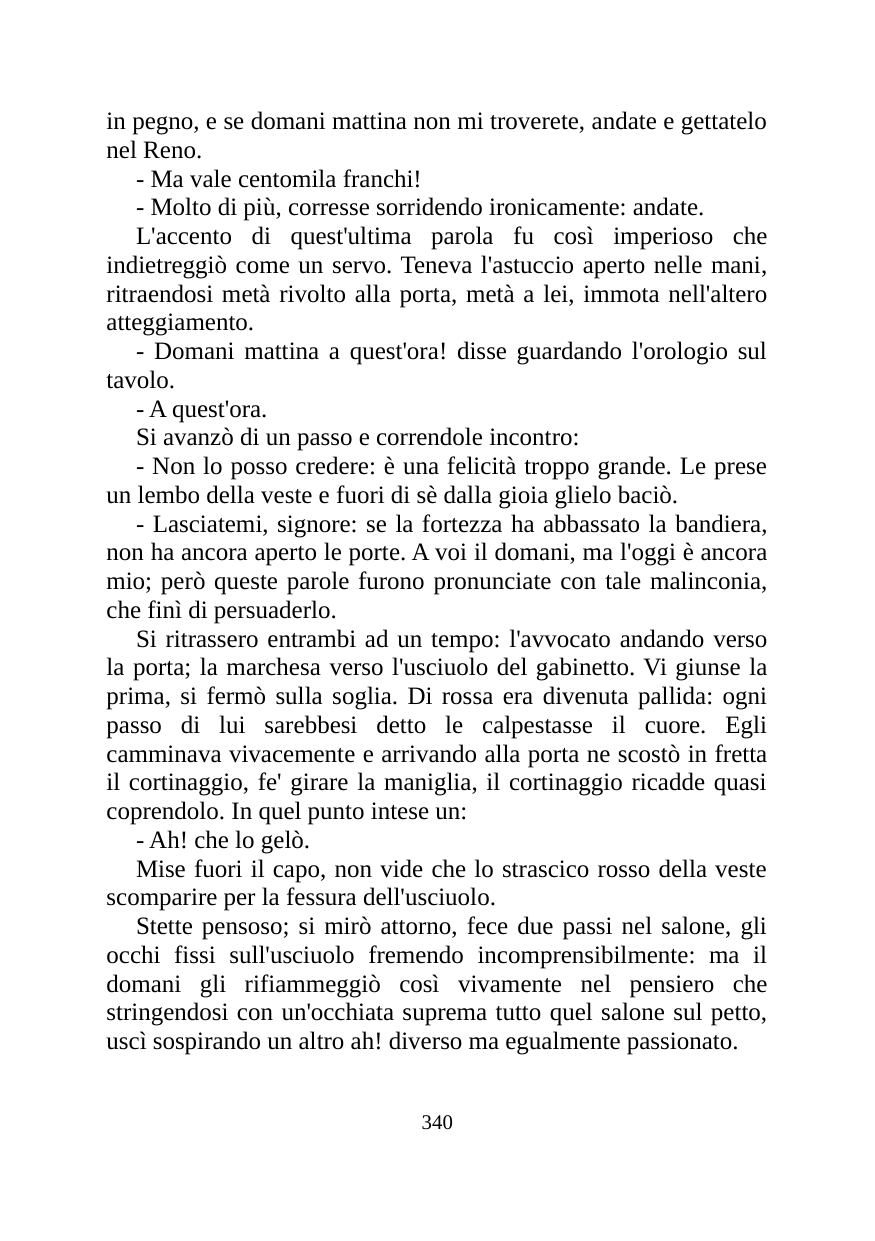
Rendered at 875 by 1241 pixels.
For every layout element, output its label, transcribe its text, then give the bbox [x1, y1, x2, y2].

text - A quest'ora. [106, 394, 768, 422]
text Mise fuori il capo, non vide che lo strascico rosso della veste scomparire per la fessura dell'usciuolo. [106, 854, 768, 911]
text - Non lo posso credere: è una felicità troppo grande. Le prese un lembo della veste e fuori di sè dalla gioia glielo baciò. [106, 451, 768, 509]
text Stette pensoso; si mirò attorno, fece due passi nel salone, gli occhi fissi sull'usciuolo fremendo incomprensibilmente: ma il domani gli rifiammeggiò così vivamente nel pensiero che stringendosi con un'occhiata suprema tutto quel salone sul petto, uscì sospirando un altro ah! diverso ma egualmente passionato. [106, 911, 768, 1055]
text - Ma vale centomila franchi! [106, 164, 768, 192]
text - Lasciatemi, signore: se la fortezza ha abbassato la bandiera, non ha ancora aperto le porte. A voi il domani, ma l'oggi è ancora mio; però queste parole furono pronunciate con tale malinconia, che finì di persuaderlo. [106, 509, 768, 624]
text in pegno, e se domani mattina non mi troverete, andate e gettatelo nel Reno. [106, 106, 768, 164]
text Si avanzò di un passo e correndole incontro: [106, 422, 768, 451]
text - Domani mattina a quest'ora! disse guardando l'orologio sul tavolo. [106, 336, 768, 394]
text Si ritrassero entrambi ad un tempo: l'avvocato andando verso la porta; la marchesa verso l'usciuolo del gabinetto. Vi giunse la prima, si fermò sulla soglia. Di rossa era divenuta pallida: ogni passo di lui sarebbesi detto le calpestasse il cuore. Egli camminava vivacemente e arrivando alla porta ne scostò in fretta il cortinaggio, fe' girare la maniglia, il cortinaggio ricadde quasi coprendolo. In quel punto intese un: [106, 624, 768, 825]
text - Ah! che lo gelò. [106, 825, 768, 854]
text - Molto di più, corresse sorridendo ironicamente: andate. [106, 192, 768, 221]
text L'accento di quest'ultima parola fu così imperioso che indietreggiò come un servo. Teneva l'astuccio aperto nelle mani, ritraendosi metà rivolto alla porta, metà a lei, immota nell'altero atteggiamento. [106, 221, 768, 336]
